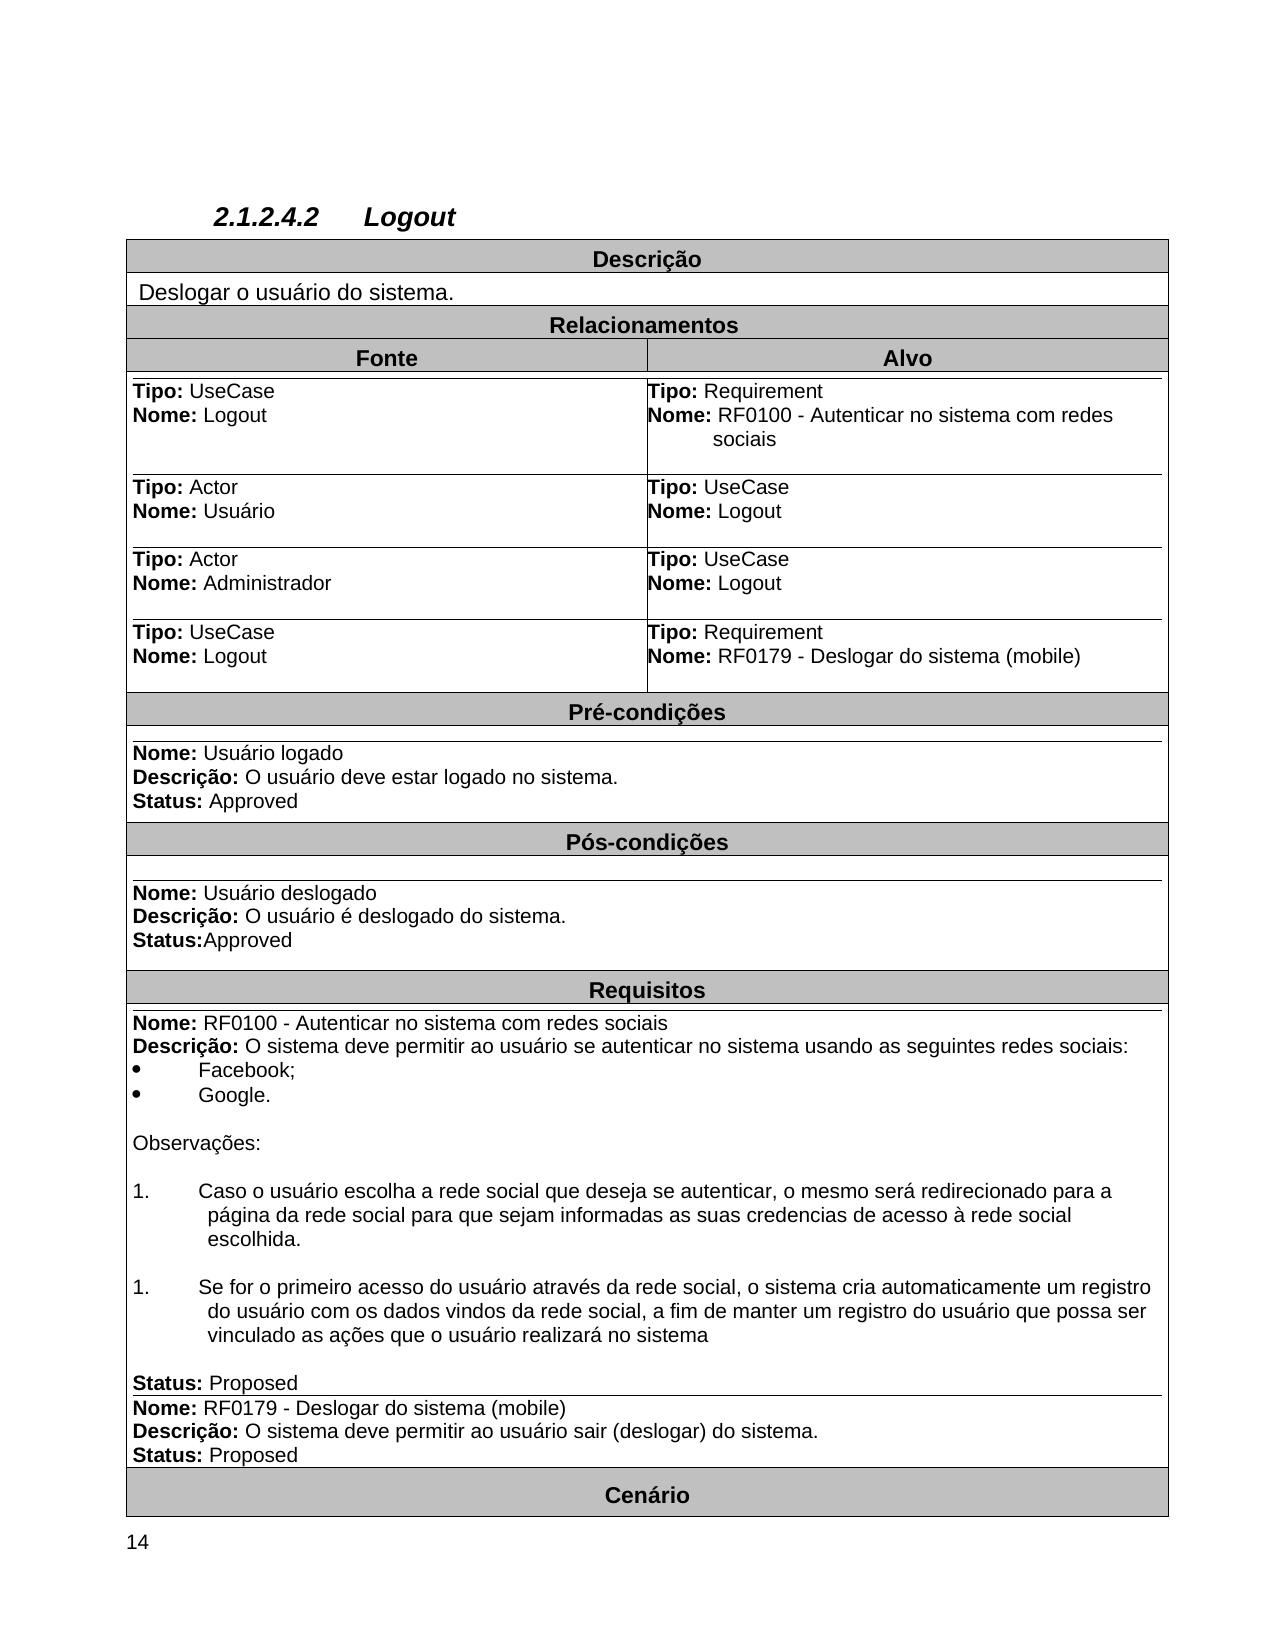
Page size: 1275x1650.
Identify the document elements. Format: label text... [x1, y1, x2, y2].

table_header Tipo: Requirement Nome: RF0100 - Autenticar no sistema com redes sociais [648, 379, 1162, 474]
table_cell [127, 856, 1168, 970]
table_cell Tipo: UseCase Nome: Logout [648, 548, 1162, 619]
table_cell Tipo: UseCase Nome: Logout [648, 475, 1162, 547]
table_cell Requisitos [127, 971, 1168, 1003]
table_cell Tipo: Actor Nome: Usuário [133, 475, 647, 547]
table_cell Relacionamentos [127, 306, 1168, 338]
table_header Descrição [127, 240, 1168, 272]
table_header Nome: Usuário logado Descrição: O usuário deve estar logado no sistema. Status: Approved [133, 742, 1162, 813]
table_cell Cenário [127, 1468, 1168, 1516]
table_cell Tipo: Actor Nome: Administrador [133, 548, 647, 619]
table_cell [127, 372, 1168, 692]
table_cell Nome: RF0179 - Deslogar do sistema (mobile) Descrição: O sistema deve permitir ao usuário sair (deslogar) do sistema. Status: Proposed [133, 1396, 1162, 1467]
table_header Tipo: UseCase Nome: Logout [133, 379, 647, 474]
table_header Nome: RF0100 - Autenticar no sistema com redes sociais Descrição: O sistema deve permitir ao usuário se autenticar no sistema usando as seguintes redes sociais: Facebook; Google. Observações: Caso o usuário escolha a rede social que deseja se autenticar, o mesmo será redirecionado para a página da rede social para que sejam informadas as suas credencias de acesso à rede social escolhida. Se for o primeiro acesso do usuário através da rede social, o sistema cria automaticamente um registro do usuário com os dados vindos da rede social, a fim de manter um registro do usuário que possa ser vinculado as ações que o usuário realizará no sistema Status: Proposed [133, 1011, 1162, 1395]
table_cell [127, 726, 1168, 822]
table_cell Pós-condições [127, 823, 1168, 855]
table_cell Tipo: Requirement Nome: RF0179 - Deslogar do sistema (mobile) [648, 620, 1162, 692]
table_cell Tipo: UseCase Nome: Logout [133, 620, 647, 692]
table_cell Alvo [648, 339, 1168, 371]
table_cell Deslogar o usuário do sistema. [127, 273, 1168, 305]
list Logout [214, 201, 1155, 232]
table_cell Fonte [127, 339, 647, 371]
table_header Nome: Usuário deslogado Descrição: O usuário é deslogado do sistema. Status:Approved [133, 881, 1162, 952]
table_cell [127, 1004, 1168, 1467]
table_cell Pré-condições [127, 693, 1168, 725]
